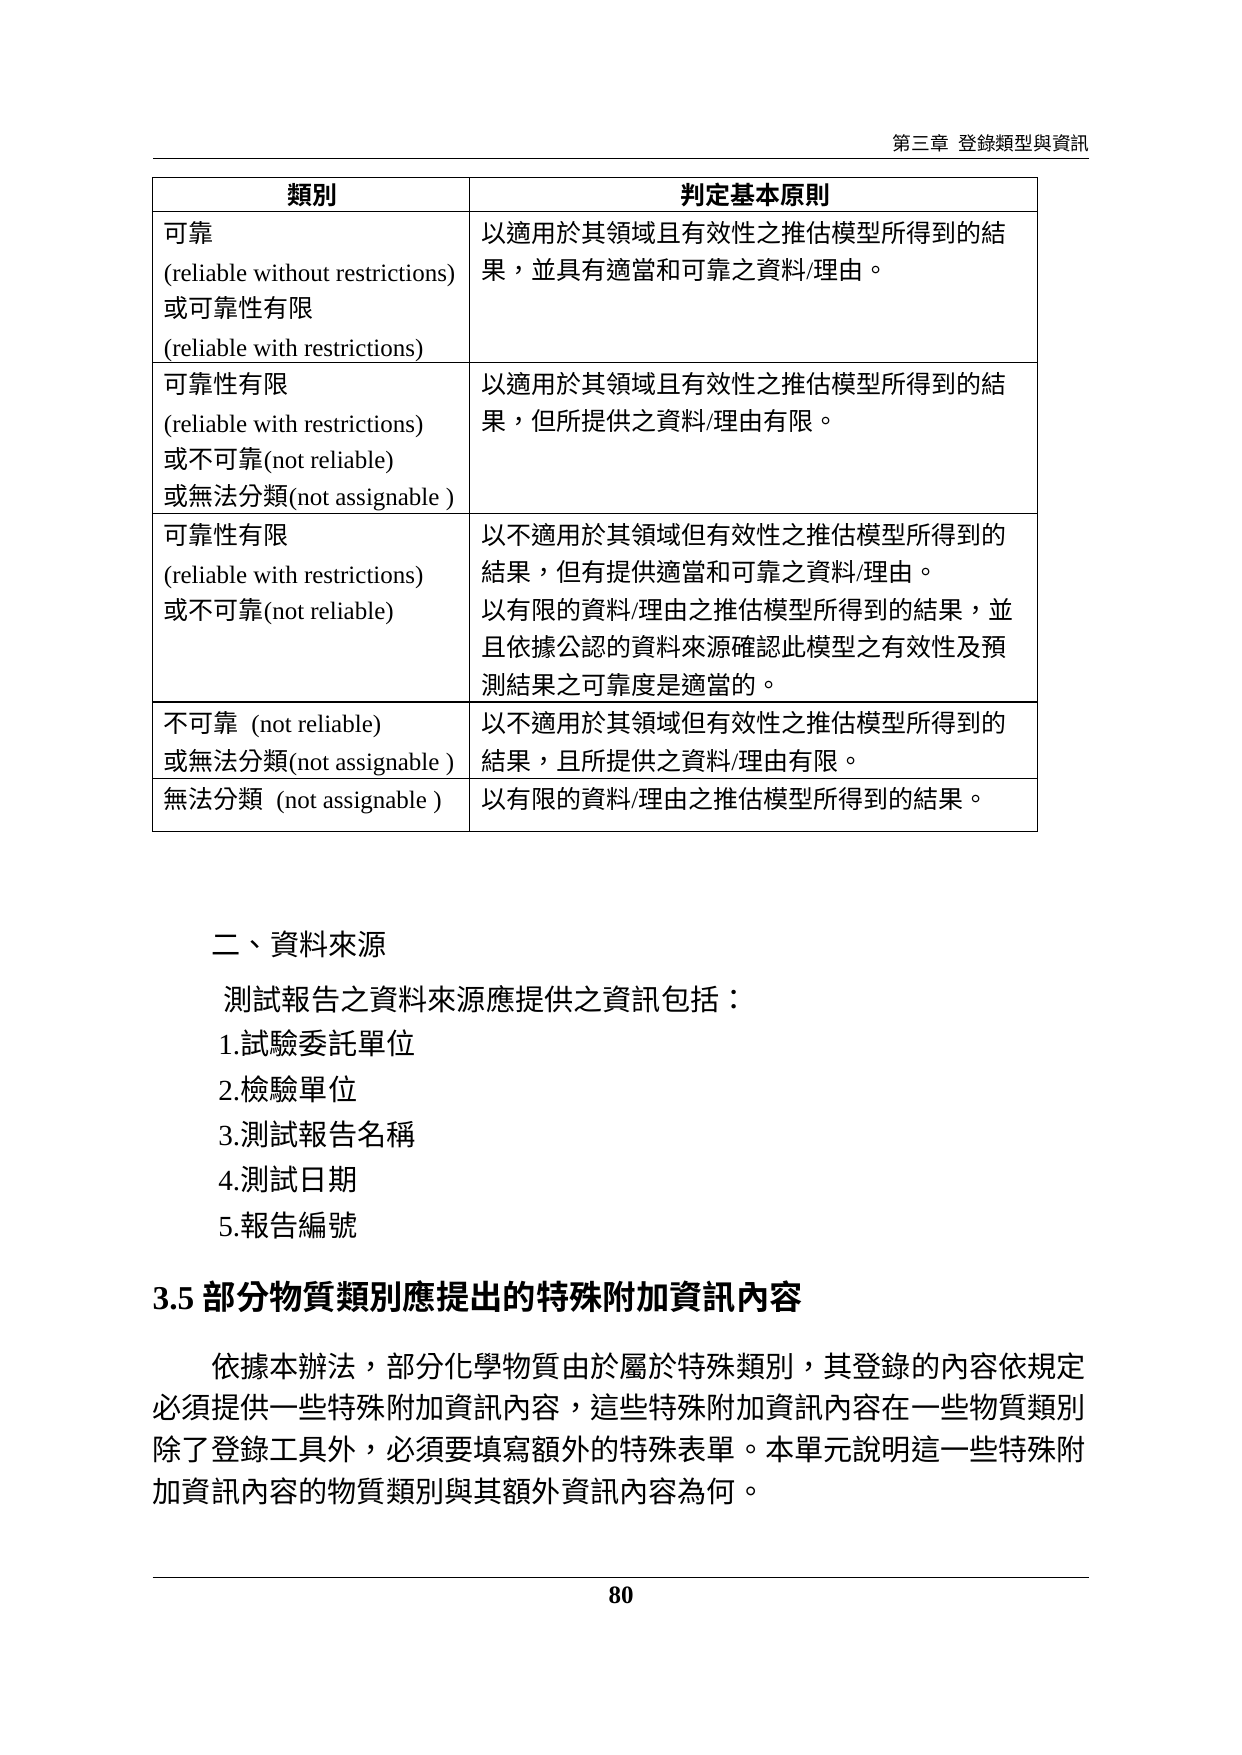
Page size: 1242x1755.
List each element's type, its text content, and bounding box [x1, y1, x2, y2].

text 測試報告之資料來源應提供之資訊包括： [165, 977, 1080, 1019]
table_cell 不可靠 (not reliable) 或無法分類(not assignable ) [153, 703, 469, 777]
table_cell 可靠性有限 (reliable with restrictions) 或不可靠(not reliable) [153, 514, 469, 701]
text 1.試驗委託單位 [218, 1021, 542, 1063]
table_header 類別 [153, 178, 469, 211]
table_cell 以不適用於其領域但有效性之推估模型所得到的結果，且所提供之資料/理由有限。 [470, 703, 1037, 777]
table_cell 以適用於其領域且有效性之推估模型所得到的結果，但所提供之資料/理由有限。 [470, 363, 1037, 513]
text 依據本辦法，部分化學物質由於屬於特殊類別，其登錄的內容依規定必須提供一些特殊附加資訊內容，這些特殊附加資訊內容在一些物質類別除了登錄工具外，必須要填寫額外的特殊表單。本單元說明這一些特殊附加資訊內容的物質類別與其額外資訊內容為何。 [152, 1344, 1089, 1511]
text 5.報告編號 [218, 1202, 542, 1244]
text 2.檢驗單位 [218, 1066, 542, 1108]
text 3.測試報告名稱 [218, 1111, 542, 1154]
table_cell 可靠性有限 (reliable with restrictions) 或不可靠(not reliable) 或無法分類(not assignable ) [153, 363, 469, 513]
subtitle 3.5 部分物質類別應提出的特殊附加資訊內容 [152, 1271, 1089, 1319]
table_header 判定基本原則 [470, 178, 1037, 211]
text 二、資料來源 [211, 919, 1089, 965]
table_cell 可靠 (reliable without restrictions) 或可靠性有限 (reliable with restrictions) [153, 212, 469, 362]
table_cell 無法分類 (not assignable ) [153, 779, 469, 831]
table_cell 以有限的資料/理由之推估模型所得到的結果。 [470, 779, 1037, 831]
table_cell 以適用於其領域且有效性之推估模型所得到的結果，並具有適當和可靠之資料/理由。 [470, 212, 1037, 362]
text 4.測試日期 [218, 1157, 542, 1199]
table_cell 以不適用於其領域但有效性之推估模型所得到的結果，但有提供適當和可靠之資料/理由。 以有限的資料/理由之推估模型所得到的結果，並且依據公認的資料來源確認此模型之有效性及預測結果之可靠度是適當的。 [470, 514, 1037, 701]
